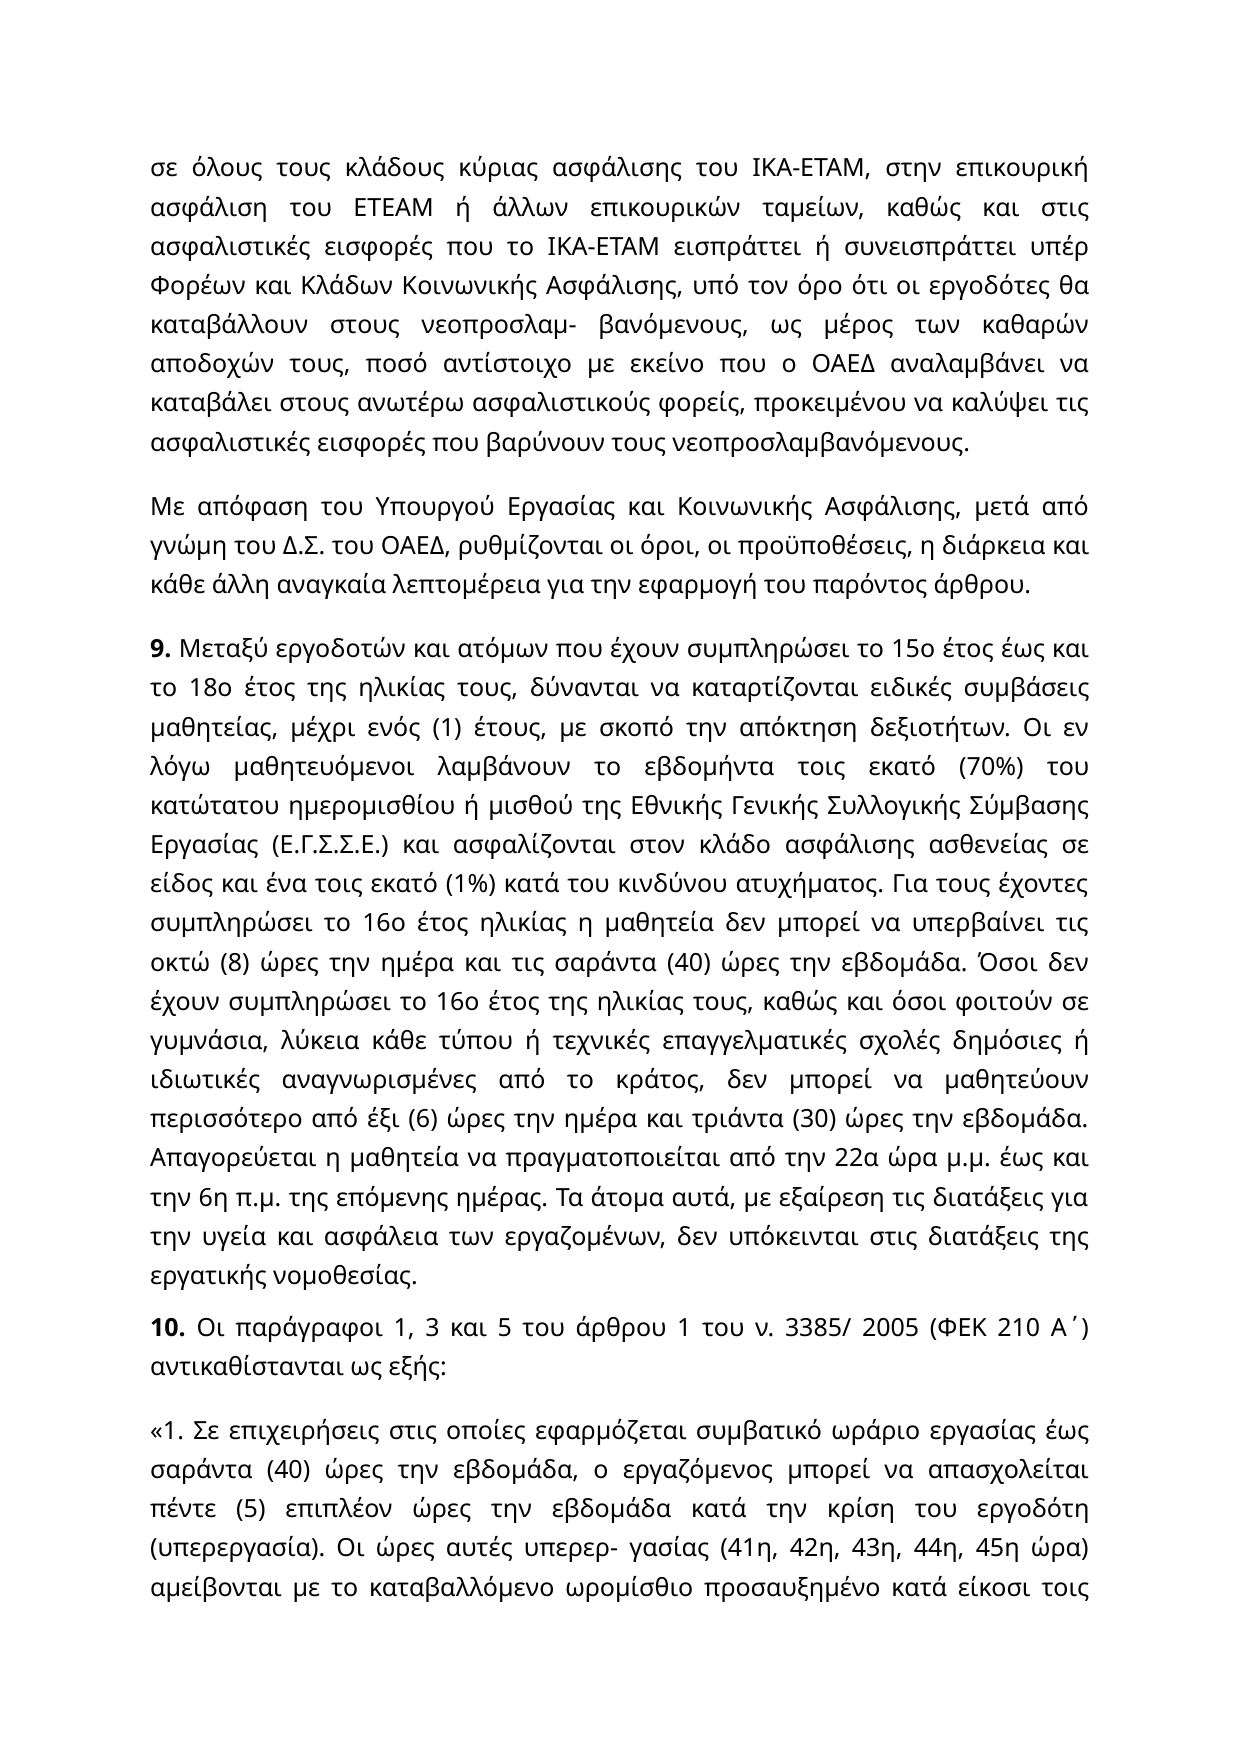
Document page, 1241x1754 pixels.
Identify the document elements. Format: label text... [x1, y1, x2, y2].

text Με απόφαση του Υπουργού Εργασίας και Κοινωνικής Ασφάλισης, μετά από γνώμη του Δ.Σ. του ΟΑΕΔ, ρυθμίζονται οι όροι, οι προϋποθέσεις, η διάρκεια και κάθε άλλη αναγκαία λεπτομέρεια για την εφαρμογή του παρόντος άρθρου. [150, 488, 1090, 601]
text 10. Οι παράγραφοι 1, 3 και 5 του άρθρου 1 του ν. 3385/ 2005 (ΦΕΚ 210 Α΄) αντικαθίστανται ως εξής: [150, 1309, 1090, 1382]
text σε όλους τους κλάδους κύριας ασφάλισης του ΙΚΑ-ΕΤΑΜ, στην επικουρική ασφάλιση του ΕΤΕΑΜ ή άλλων επικουρικών ταμείων, καθώς και στις ασφαλιστικές εισφορές που το ΙΚΑ-ΕΤΑΜ εισπράττει ή συνεισπράττει υπέρ Φορέων και Κλάδων Κοινωνικής Ασφάλισης, υπό τον όρο ότι οι εργοδότες θα καταβάλλουν στους νεοπροσλαμ- βανόμενους, ως μέρος των καθαρών αποδοχών τους, ποσό αντίστοιχο με εκείνο που ο ΟΑΕΔ αναλαμβάνει να καταβάλει στους ανωτέρω ασφαλιστικούς φορείς, προκειμένου να καλύψει τις ασφαλιστικές εισφορές που βαρύνουν τους νεοπροσλαμβανόμενους. [150, 150, 1090, 458]
text «1. Σε επιχειρήσεις στις οποίες εφαρμόζεται συμβατικό ωράριο εργασίας έως σαράντα (40) ώρες την εβδομάδα, ο εργαζόμενος μπορεί να απασχολείται πέντε (5) επιπλέον ώρες την εβδομάδα κατά την κρίση του εργοδότη (υπερεργασία). Οι ώρες αυτές υπερερ- γασίας (41η, 42η, 43η, 44η, 45η ώρα) αμείβονται με το καταβαλλόμενο ωρομίσθιο προσαυξημένο κατά είκοσι τοις [150, 1412, 1090, 1603]
text 9. Μεταξύ εργοδοτών και ατόμων που έχουν συμπληρώσει το 15ο έτος έως και το 18ο έτος της ηλικίας τους, δύνανται να καταρτίζονται ειδικές συμβάσεις μαθητείας, μέχρι ενός (1) έτους, με σκοπό την απόκτηση δεξιοτήτων. Οι εν λόγω μαθητευόμενοι λαμβάνουν το εβδομήντα τοις εκατό (70%) του κατώτατου ημερομισθίου ή μισθού της Εθνικής Γενικής Συλλογικής Σύμβασης Εργασίας (Ε.Γ.Σ.Σ.Ε.) και ασφαλίζονται στον κλάδο ασφάλισης ασθενείας σε είδος και ένα τοις εκατό (1%) κατά του κινδύνου ατυχήματος. Για τους έχοντες συμπληρώσει το 16ο έτος ηλικίας η μαθητεία δεν μπορεί να υπερβαίνει τις οκτώ (8) ώρες την ημέρα και τις σαράντα (40) ώρες την εβδομάδα. Όσοι δεν έχουν συμπληρώσει το 16ο έτος της ηλικίας τους, καθώς και όσοι φοιτούν σε γυμνάσια, λύκεια κάθε τύπου ή τεχνικές επαγγελματικές σχολές δημόσιες ή ιδιωτικές αναγνωρισμένες από το κράτος, δεν μπορεί να μαθητεύουν περισσότερο από έξι (6) ώρες την ημέρα και τριάντα (30) ώρες την εβδομάδα. Απαγορεύεται η μαθητεία να πραγματοποιείται από την 22α ώρα μ.μ. έως και την 6η π.μ. της επόμενης ημέρας. Τα άτομα αυτά, με εξαίρεση τις διατάξεις για την υγεία και ασφάλεια των εργαζομένων, δεν υπόκεινται στις διατάξεις της εργατικής νομοθεσίας. [150, 631, 1090, 1292]
